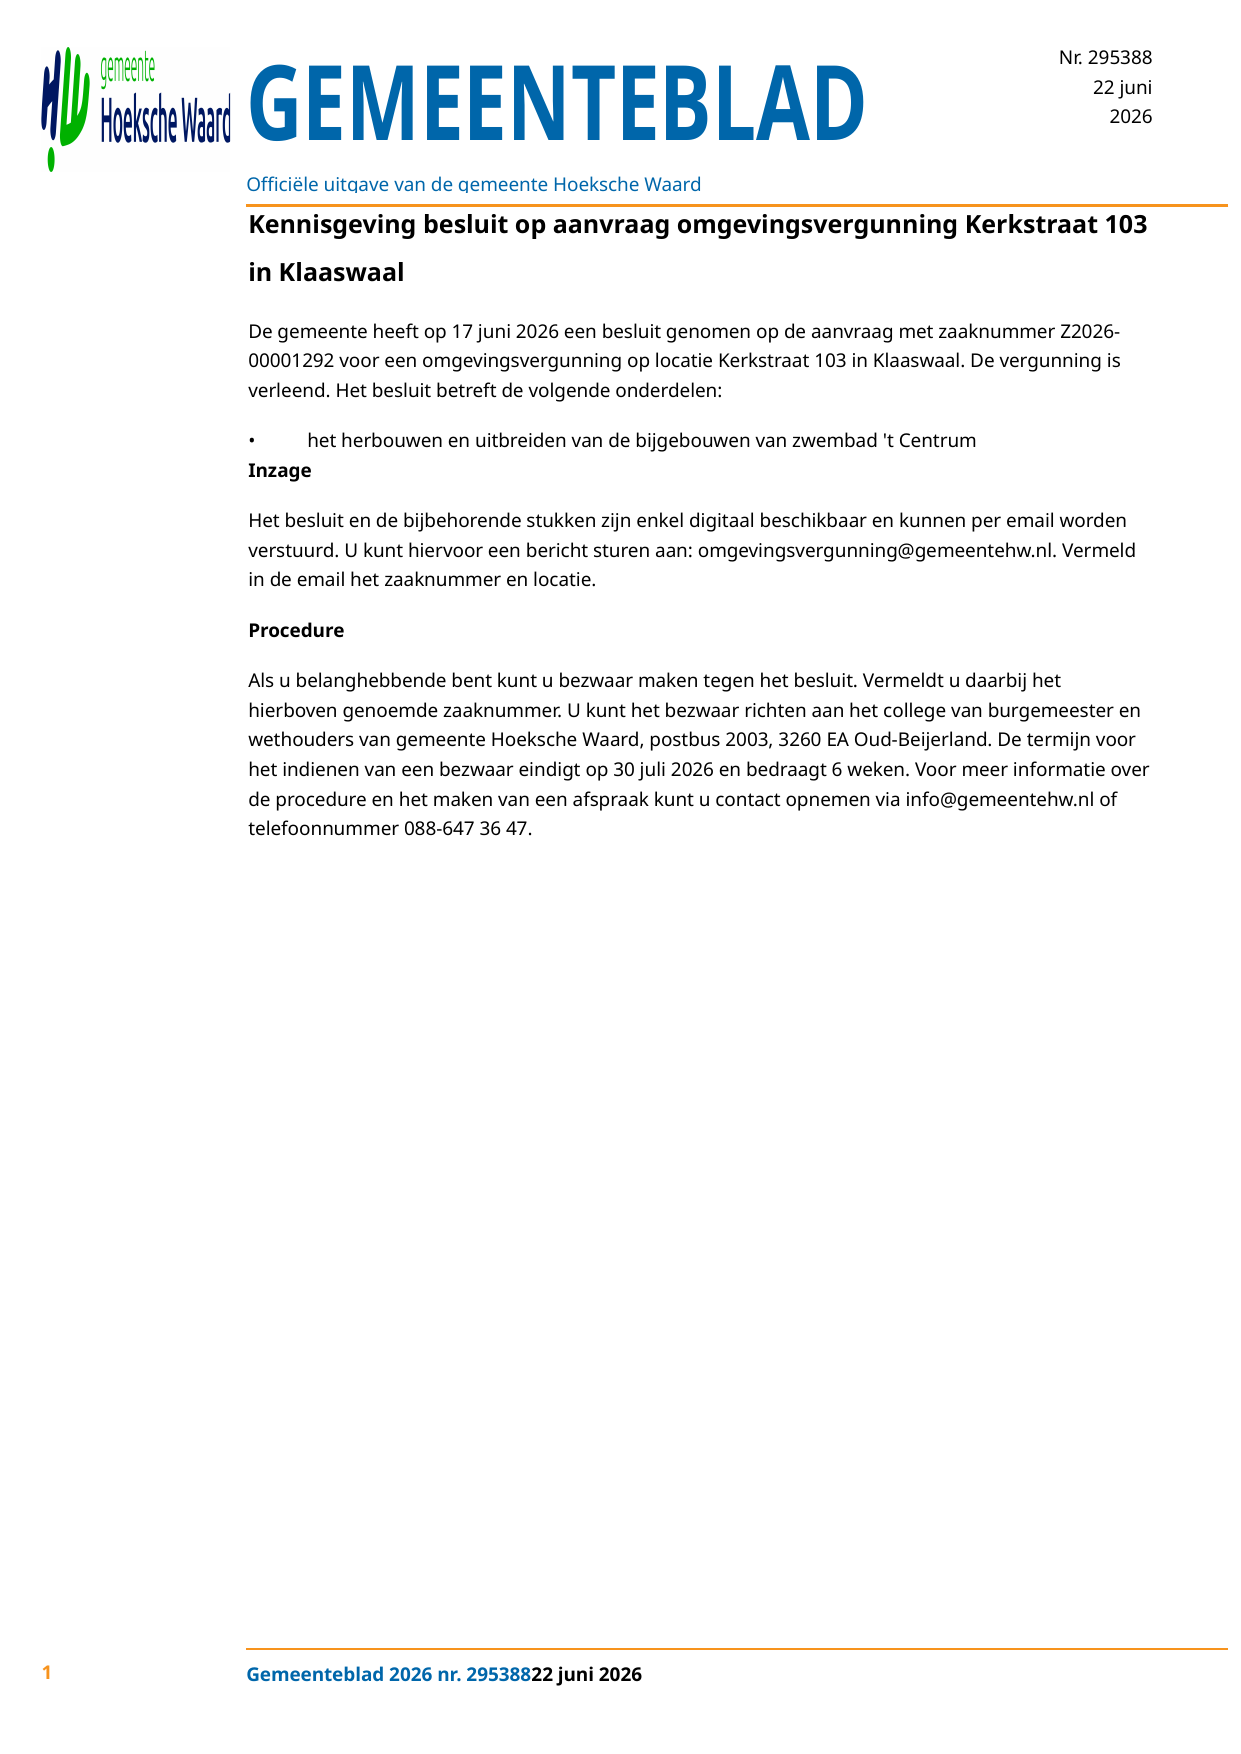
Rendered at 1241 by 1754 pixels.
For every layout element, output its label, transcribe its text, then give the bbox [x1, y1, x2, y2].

picture [41, 47, 231, 172]
text De gemeente heeft op 17 juni 2026 een besluit genomen op de aanvraag met zaaknummer Z2026-00001292 voor een omgevingsvergunning op locatie Kerkstraat 103 in Klaaswaal. De vergunning is verleend. Het besluit betreft de volgende onderdelen: [248, 318, 1152, 403]
text Het besluit en de bijbehorende stukken zijn enkel digitaal beschikbaar en kunnen per email worden verstuurd. U kunt hiervoor een bericht sturen aan: omgevingsvergunning@gemeentehw.nl. Vermeld in de email het zaaknummer en locatie. [248, 507, 1152, 592]
list het herbouwen en uitbreiden van de bijgebouwen van zwembad 't Centrum [248, 427, 1152, 453]
text Procedure [248, 617, 1152, 643]
text Kennisgeving besluit op aanvraag omgevingsvergunning Kerkstraat 103 in Klaaswaal [248, 207, 1152, 288]
text Als u belanghebbende bent kunt u bezwaar maken tegen het besluit. Vermeldt u daarbij het hierboven genoemde zaaknummer. U kunt het bezwaar richten aan het college van burgemeester en wethouders van gemeente Hoeksche Waard, postbus 2003, 3260 EA Oud-Beijerland. De termijn voor het indienen van een bezwaar eindigt op 30 juli 2026 en bedraagt 6 weken. Voor meer informatie over de procedure en het maken van een afspraak kunt u contact opnemen via info@gemeentehw.nl of telefoonnummer 088-647 36 47. [248, 667, 1152, 841]
text Inzage [248, 457, 1152, 483]
